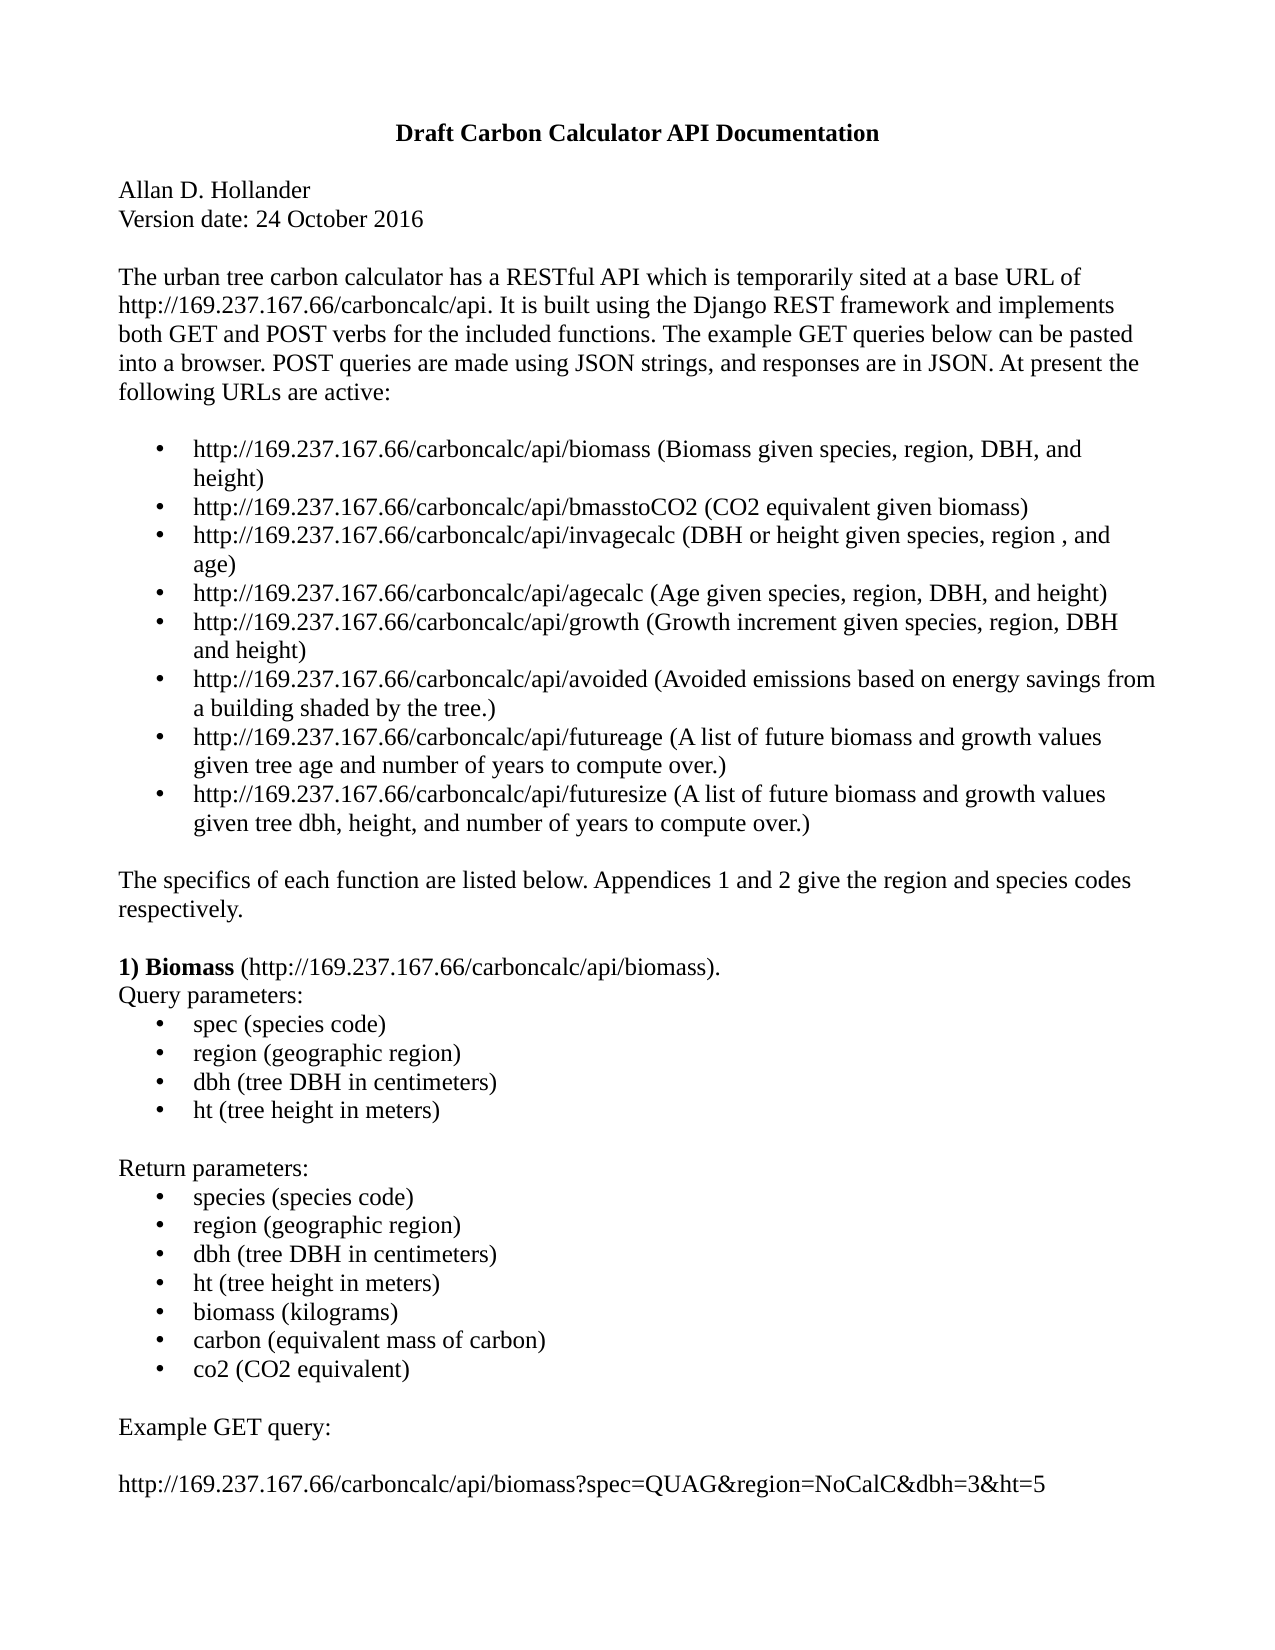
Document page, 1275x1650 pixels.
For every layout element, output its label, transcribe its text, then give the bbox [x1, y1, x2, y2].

text The specifics of each function are listed below. Appendices 1 and 2 give the region and species codes respectively. [118, 866, 1157, 923]
list biomass (kilograms) [156, 1297, 1157, 1326]
list http://169.237.167.66/carboncalc/api/biomass (Biomass given species, region, DBH, and height) [156, 434, 1157, 492]
list spec (species code) [156, 1009, 1157, 1038]
text Return parameters: [118, 1153, 1157, 1182]
list ht (tree height in meters) [156, 1096, 1157, 1124]
text Draft Carbon Calculator API Documentation [118, 118, 1157, 147]
list species (species code) [156, 1182, 1157, 1211]
text 1) Biomass (http://169.237.167.66/carboncalc/api/biomass). [118, 952, 1157, 981]
list dbh (tree DBH in centimeters) [156, 1239, 1157, 1268]
text Query parameters: [118, 981, 1157, 1009]
list ht (tree height in meters) [156, 1268, 1157, 1297]
list dbh (tree DBH in centimeters) [156, 1067, 1157, 1096]
list http://169.237.167.66/carboncalc/api/futureage (A list of future biomass and growth values given tree age and number of years to compute over.) [156, 722, 1157, 779]
list region (geographic region) [156, 1038, 1157, 1067]
list co2 (CO2 equivalent) [156, 1354, 1157, 1383]
text Version date: 24 October 2016 [118, 204, 1157, 233]
list http://169.237.167.66/carboncalc/api/avoided (Avoided emissions based on energy savings from a building shaded by the tree.) [156, 664, 1157, 722]
list carbon (equivalent mass of carbon) [156, 1326, 1157, 1354]
list http://169.237.167.66/carboncalc/api/futuresize (A list of future biomass and growth values given tree dbh, height, and number of years to compute over.) [156, 779, 1157, 837]
list region (geographic region) [156, 1211, 1157, 1239]
list http://169.237.167.66/carboncalc/api/agecalc (Age given species, region, DBH, and height) [156, 578, 1157, 607]
text The urban tree carbon calculator has a RESTful API which is temporarily sited at a base URL of http://169.237.167.66/carboncalc/api. It is built using the Django REST framework and implements both GET and POST verbs for the included functions. The example GET queries below can be pasted into a browser. POST queries are made using JSON strings, and responses are in JSON. At present the following URLs are active: [118, 262, 1157, 406]
list http://169.237.167.66/carboncalc/api/invagecalc (DBH or height given species, region , and age) [156, 521, 1157, 578]
text Example GET query: [118, 1412, 1157, 1441]
text Allan D. Hollander [118, 176, 1157, 204]
text http://169.237.167.66/carboncalc/api/biomass?spec=QUAG&region=NoCalC&dbh=3&ht=5 [118, 1469, 1157, 1498]
list http://169.237.167.66/carboncalc/api/bmasstoCO2 (CO2 equivalent given biomass) [156, 492, 1157, 521]
list http://169.237.167.66/carboncalc/api/growth (Growth increment given species, region, DBH and height) [156, 607, 1157, 664]
